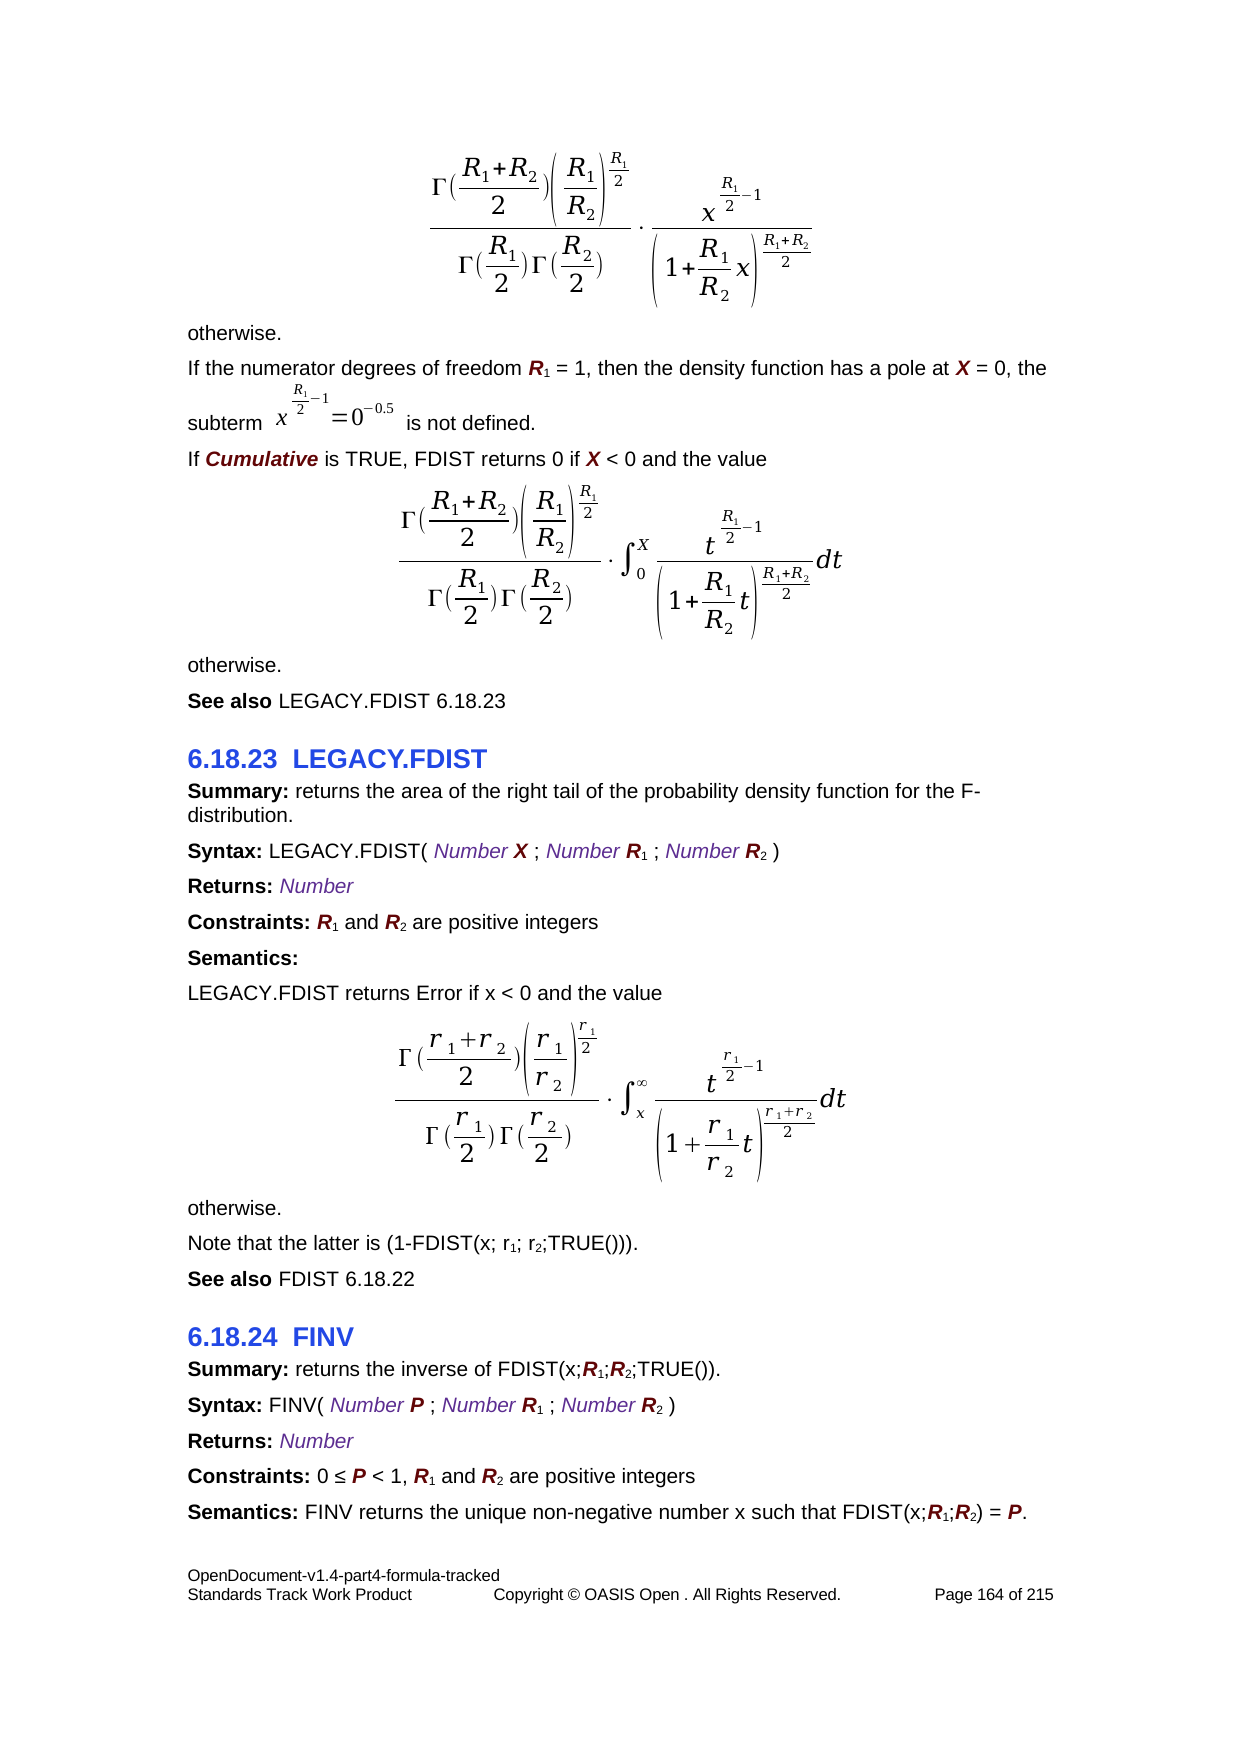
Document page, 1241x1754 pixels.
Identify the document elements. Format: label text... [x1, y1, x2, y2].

text Note that the latter is (1-FDIST(x; r1; r2;TRUE())). [187, 1232, 1053, 1255]
text LEGACY.FDIST returns Error if x < 0 and the value [187, 982, 1053, 1005]
text Summary: returns the area of the right tail of the probability density function for the F-distribution. [187, 780, 1053, 827]
text See also FDIST 6.18.22 [187, 1267, 1053, 1291]
text Semantics: [187, 946, 1053, 969]
text otherwise. [187, 1196, 1053, 1219]
text If Cumulative is TRUE, FDIST returns 0 if X < 0 and the value [187, 447, 1053, 471]
text Constraints: 0 ≤ P < 1, R1 and R2 are positive integers [187, 1465, 1053, 1488]
text otherwise. [187, 654, 1053, 677]
text Constraints: R1 and R2 are positive integers [187, 910, 1053, 934]
text See also LEGACY.FDIST 6.18.23 [187, 689, 1053, 713]
text Semantics: FINV returns the unique non-negative number x such that FDIST(x;R1;R2) = P. [187, 1500, 1053, 1524]
text If the numerator degrees of freedom R1 = 1, then the density function has a pole at X = 0, the subterm is not defined. [187, 357, 1053, 435]
text Syntax: FINV( Number P ; Number R1 ; Number R2 ) [187, 1393, 1053, 1417]
text Syntax: LEGACY.FDIST( Number X ; Number R1 ; Number R2 ) [187, 839, 1053, 863]
text Returns: Number [187, 875, 1053, 898]
text Summary: returns the inverse of FDIST(x;R1;R2;TRUE()). [187, 1358, 1053, 1381]
text Returns: Number [187, 1429, 1053, 1453]
subtitle LEGACY.FDIST [187, 744, 1053, 774]
text otherwise. [187, 321, 1053, 344]
subtitle FINV [187, 1322, 1053, 1352]
